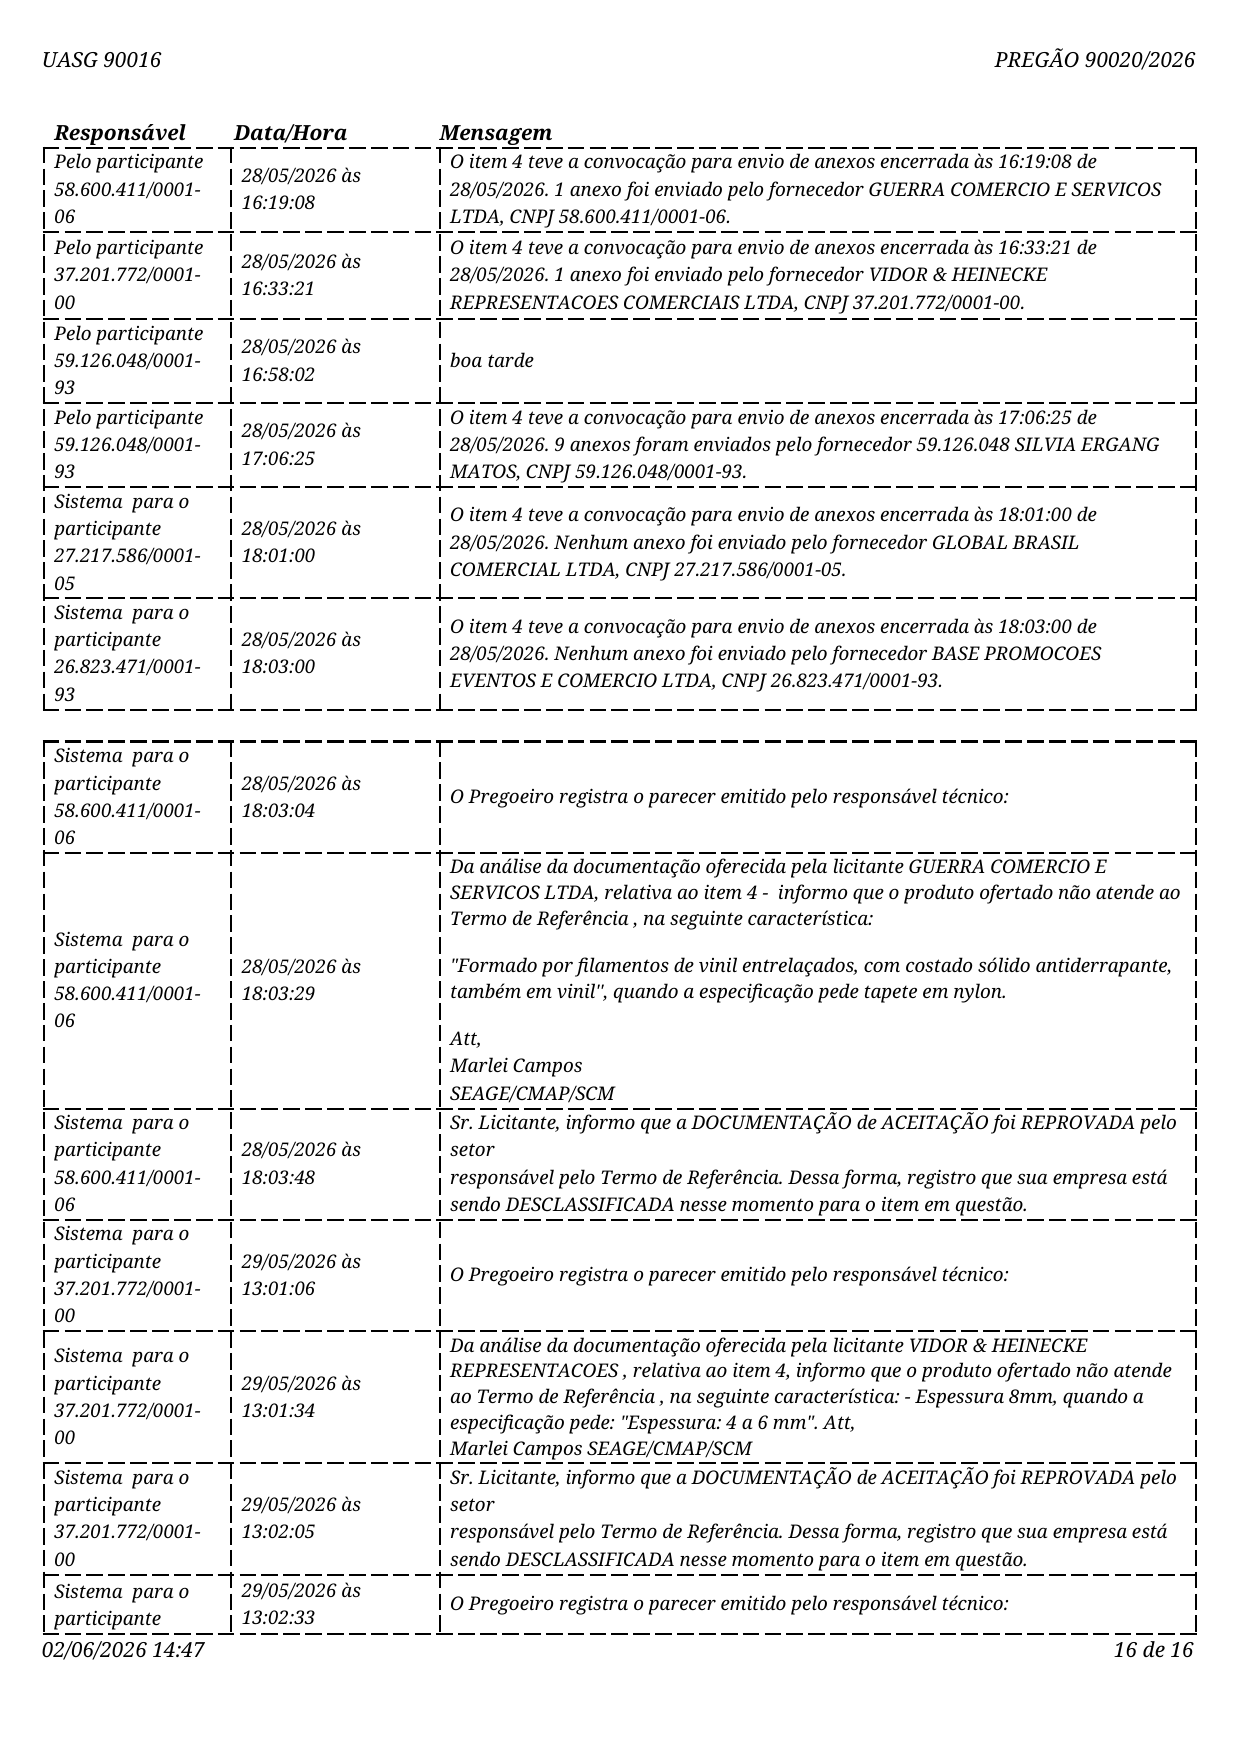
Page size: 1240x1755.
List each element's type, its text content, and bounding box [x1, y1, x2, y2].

table_cell 28/05/2026 às 16:33:21 [231, 231, 439, 318]
table_cell 29/05/2026 às 13:01:06 [231, 1219, 439, 1330]
table_cell O item 4 teve a convocação para envio de anexos encerrada às 18:01:00 de 28/05/2026. Nenhum anexo foi enviado pelo fornecedor GLOBAL BRASIL COMERCIAL LTDA, CNPJ 27.217.586/0001-05. [440, 486, 1196, 597]
table_cell 29/05/2026 às 13:01:34 [231, 1330, 439, 1462]
table_cell O item 4 teve a convocação para envio de anexos encerrada às 18:03:00 de 28/05/2026. Nenhum anexo foi enviado pelo fornecedor BASE PROMOCOES EVENTOS E COMERCIO LTDA, CNPJ 26.823.471/0001-93. [440, 597, 1196, 708]
table_cell Sistema para o participante 58.600.411/0001-06 [44, 852, 231, 1107]
table_cell 28/05/2026 às 17:06:25 [231, 402, 439, 486]
table_cell Pelo participante 58.600.411/0001-06 [44, 147, 231, 231]
table_cell O item 4 teve a convocação para envio de anexos encerrada às 16:33:21 de 28/05/2026. 1 anexo foi enviado pelo fornecedor VIDOR & HEINECKE REPRESENTACOES COMERCIAIS LTDA, CNPJ 37.201.772/0001-00. [440, 231, 1196, 318]
table_cell Sistema para o participante 37.201.772/0001-00 [44, 1462, 231, 1573]
table_cell Sistema para o participante 58.600.411/0001-06 [44, 1108, 231, 1219]
table_header Sistema para o participante 58.600.411/0001-06 [44, 740, 231, 852]
table_cell 28/05/2026 às 18:01:00 [231, 486, 439, 597]
table_cell 28/05/2026 às 16:19:08 [231, 147, 439, 231]
table_cell 28/05/2026 às 18:03:48 [231, 1108, 439, 1219]
table_cell 28/05/2026 às 16:58:02 [231, 318, 439, 402]
table_cell O item 4 teve a convocação para envio de anexos encerrada às 16:19:08 de 28/05/2026. 1 anexo foi enviado pelo fornecedor GUERRA COMERCIO E SERVICOS LTDA, CNPJ 58.600.411/0001-06. [440, 147, 1196, 231]
table_cell Pelo participante 59.126.048/0001-93 [44, 318, 231, 402]
table_cell 29/05/2026 às 13:02:05 [231, 1462, 439, 1573]
table_cell Sistema para o participante 27.217.586/0001-05 [44, 486, 231, 597]
table_cell Da análise da documentação oferecida pela licitante GUERRA COMERCIO E SERVICOS LTDA, relativa ao item 4 - informo que o produto ofertado não atende ao Termo de Referência , na seguinte característica: "Formado por filamentos de vinil entrelaçados, com costado sólido antiderrapante, também em vinil'', quando a especificação pede tapete em nylon. Att, Marlei Campos SEAGE/CMAP/SCM [440, 852, 1196, 1107]
table_cell O item 4 teve a convocação para envio de anexos encerrada às 17:06:25 de 28/05/2026. 9 anexos foram enviados pelo fornecedor 59.126.048 SILVIA ERGANG MATOS, CNPJ 59.126.048/0001-93. [440, 402, 1196, 486]
table_header 28/05/2026 às 18:03:04 [231, 740, 439, 852]
table_cell Sistema para o participante 37.201.772/0001-00 [44, 1219, 231, 1330]
table_cell Pelo participante 37.201.772/0001-00 [44, 231, 231, 318]
table_cell Sistema para o participante 37.201.772/0001-00 [44, 1330, 231, 1462]
table_cell 28/05/2026 às 18:03:00 [231, 597, 439, 708]
table_cell Da análise da documentação oferecida pela licitante VIDOR & HEINECKE REPRESENTACOES , relativa ao item 4, informo que o produto ofertado não atende ao Termo de Referência , na seguinte característica: - Espessura 8mm, quando a especificação pede: "Espessura: 4 a 6 mm". Att, Marlei Campos SEAGE/CMAP/SCM [440, 1330, 1196, 1462]
table_cell 29/05/2026 às 13:02:33 [231, 1574, 439, 1633]
table_cell O Pregoeiro registra o parecer emitido pelo responsável técnico: [440, 1219, 1196, 1330]
table_cell boa tarde [440, 318, 1196, 402]
table_cell Sr. Licitante, informo que a DOCUMENTAÇÃO de ACEITAÇÃO foi REPROVADA pelo setor responsável pelo Termo de Referência. Dessa forma, registro que sua empresa está sendo DESCLASSIFICADA nesse momento para o item em questão. [440, 1462, 1196, 1573]
table_header O Pregoeiro registra o parecer emitido pelo responsável técnico: [440, 740, 1196, 852]
table_cell Sr. Licitante, informo que a DOCUMENTAÇÃO de ACEITAÇÃO foi REPROVADA pelo setor responsável pelo Termo de Referência. Dessa forma, registro que sua empresa está sendo DESCLASSIFICADA nesse momento para o item em questão. [440, 1108, 1196, 1219]
table_cell Pelo participante 59.126.048/0001-93 [44, 402, 231, 486]
table_cell O Pregoeiro registra o parecer emitido pelo responsável técnico: [440, 1574, 1196, 1633]
table_cell 28/05/2026 às 18:03:29 [231, 852, 439, 1107]
table_cell Sistema para o participante [44, 1574, 231, 1633]
table_cell Sistema para o participante 26.823.471/0001-93 [44, 597, 231, 708]
